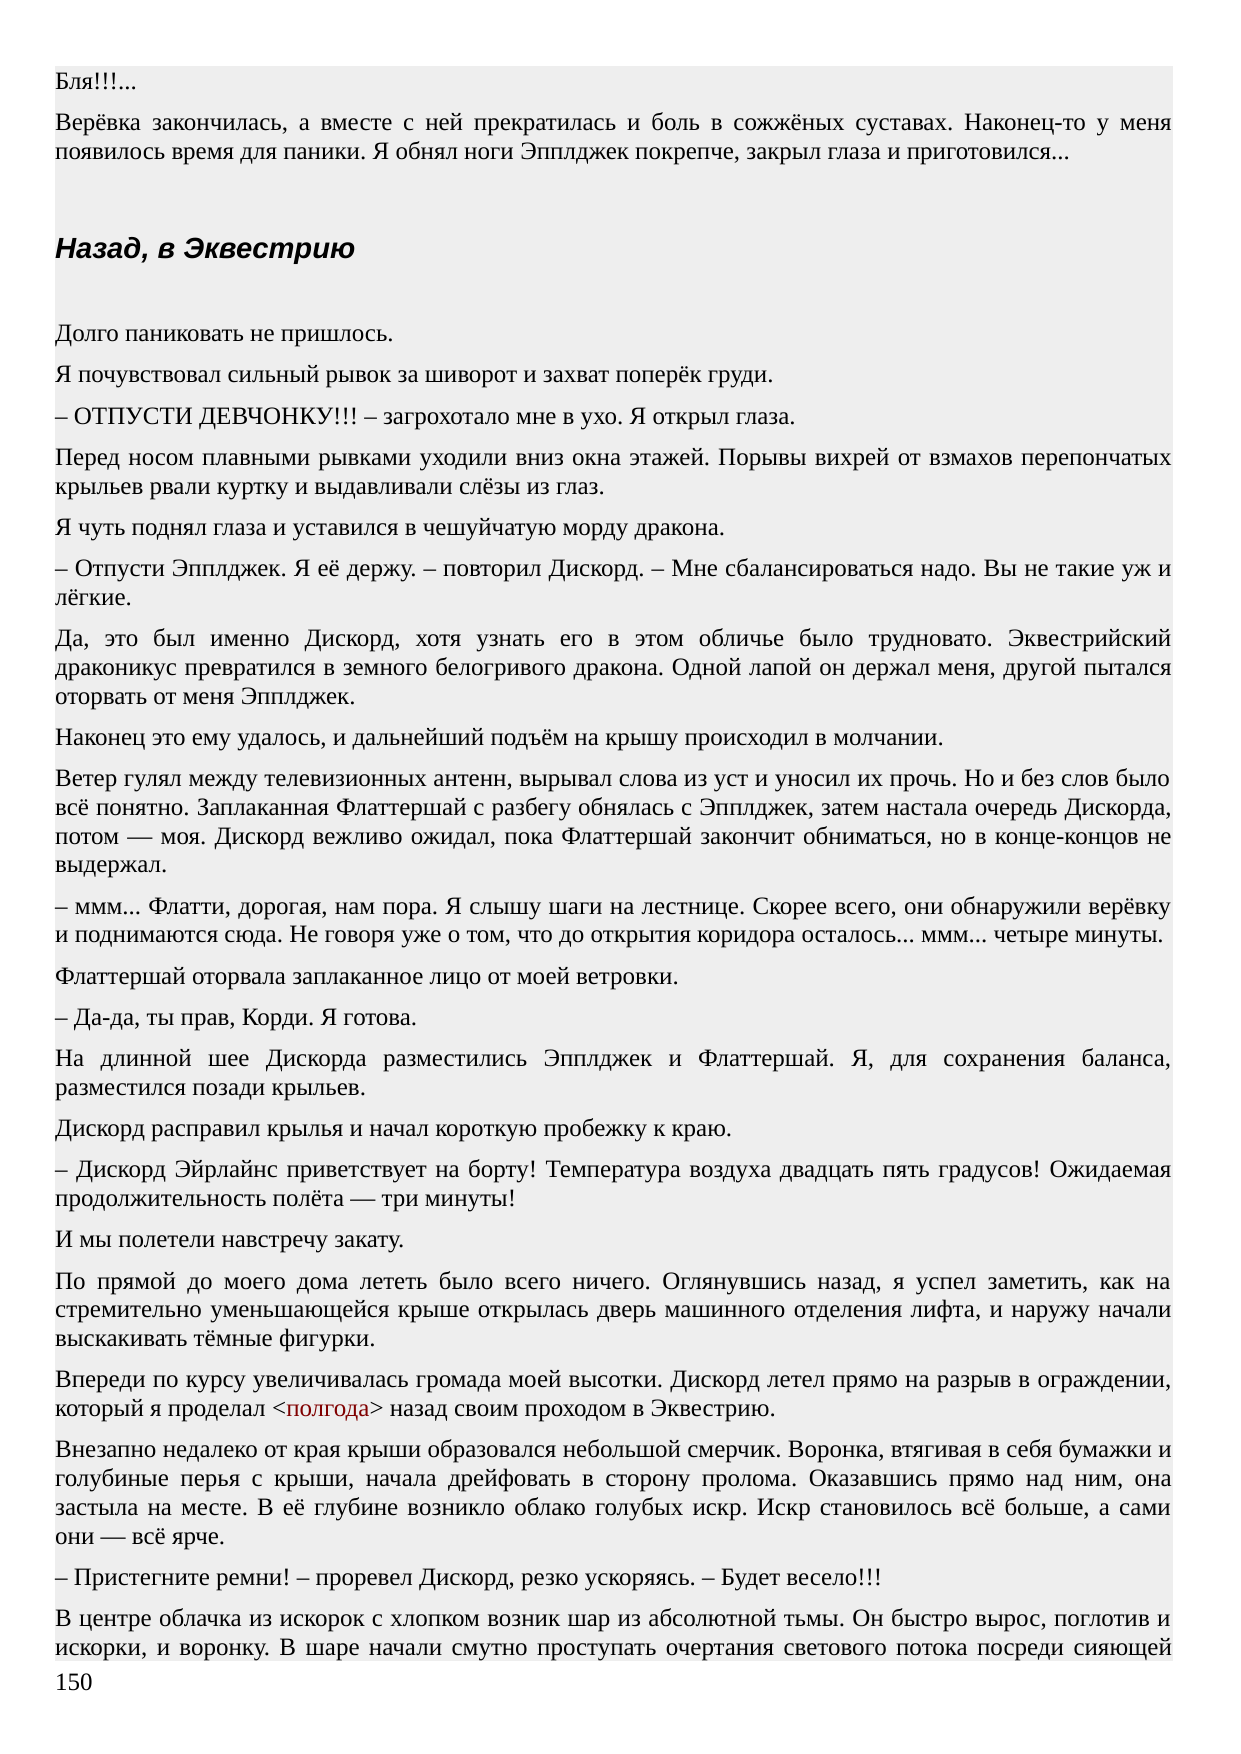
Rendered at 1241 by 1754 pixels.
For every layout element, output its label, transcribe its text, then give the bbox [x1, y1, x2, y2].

text Верёвка закончилась, а вместе с ней прекратилась и боль в сожжёных суставах. Наконец-то у меня появилось время для паники. Я обнял ноги Эпплджек покрепче, закрыл глаза и приготовился... [55, 107, 1173, 165]
text – ОТПУСТИ ДЕВЧОНКУ!!! – загрохотало мне в ухо. Я открыл глаза. [55, 401, 1173, 429]
text Долго паниковать не пришлось. [55, 318, 1173, 347]
text – Пристегните ремни! – проревел Дискорд, резко ускоряясь. – Будет весело!!! [55, 1562, 1173, 1591]
text Да, это был именно Дискорд, хотя узнать его в этом обличье было трудновато. Эквестрийский драконикус превратился в земного белогривого дракона. Одной лапой он держал меня, другой пытался оторвать от меня Эпплджек. [55, 623, 1173, 709]
text Дискорд расправил крылья и начал короткую пробежку к краю. [55, 1113, 1173, 1142]
text На длинной шее Дискорда разместились Эпплджек и Флаттершай. Я, для сохранения баланса, разместился позади крыльев. [55, 1043, 1173, 1101]
text Я почувствовал сильный рывок за шиворот и захват поперёк груди. [55, 359, 1173, 388]
text В центре облачка из искорок с хлопком возник шар из абсолютной тьмы. Он быстро вырос, поглотив и искорки, и воронку. В шаре начали смутно проступать очертания светового потока посреди сияющей [55, 1603, 1173, 1661]
text Внезапно недалеко от края крыши образовался небольшой смерчик. Воронка, втягивая в себя бумажки и голубиные перья с крыши, начала дрейфовать в сторону пролома. Оказавшись прямо над ним, она застыла на месте. В её глубине возникло облако голубых искр. Искр становилось всё больше, а сами они — всё ярче. [55, 1434, 1173, 1549]
text Ветер гулял между телевизионных антенн, вырывал слова из уст и уносил их прочь. Но и без слов было всё понятно. Заплаканная Флаттершай с разбегу обнялась с Эпплджек, затем настала очередь Дискорда, потом — моя. Дискорд вежливо ожидал, пока Флаттершай закончит обниматься, но в конце-концов не выдержал. [55, 763, 1173, 878]
text Флаттершай оторвала заплаканное лицо от моей ветровки. [55, 961, 1173, 989]
text – Дискорд Эйрлайнс приветствует на борту! Температура воздуха двадцать пять градусов! Ожидаемая продолжительность полёта — три минуты! [55, 1154, 1173, 1212]
text Бля!!!... [55, 66, 1173, 95]
text – ммм... Флатти, дорогая, нам пора. Я слышу шаги на лестнице. Скорее всего, они обнаружили верёвку и поднимаются сюда. Не говоря уже о том, что до открытия коридора осталось... ммм... четыре минуты. [55, 891, 1173, 948]
text Я чуть поднял глаза и уставился в чешуйчатую морду дракона. [55, 512, 1173, 541]
text – Да-да, ты прав, Корди. Я готова. [55, 1002, 1173, 1031]
text Перед носом плавными рывками уходили вниз окна этажей. Порывы вихрей от взмахов перепончатых крыльев рвали куртку и выдавливали слёзы из глаз. [55, 442, 1173, 499]
text По прямой до моего дома лететь было всего ничего. Оглянувшись назад, я успел заметить, как на стремительно уменьшающейся крыше открылась дверь машинного отделения лифта, и наружу начали выскакивать тёмные фигурки. [55, 1266, 1173, 1352]
text Впереди по курсу увеличивалась громада моей высотки. Дискорд летел прямо на разрыв в ограждении, который я проделал <полгода> назад своим проходом в Эквестрию. [55, 1364, 1173, 1422]
text И мы полетели навстречу закату. [55, 1224, 1173, 1253]
text Наконец это ему удалось, и дальнейший подъём на крышу происходил в молчании. [55, 722, 1173, 751]
subtitle Назад, в Эквестрию [55, 231, 1173, 264]
text – Отпусти Эпплджек. Я её держу. – повторил Дискорд. – Мне сбалансироваться надо. Вы не такие уж и лёгкие. [55, 553, 1173, 611]
